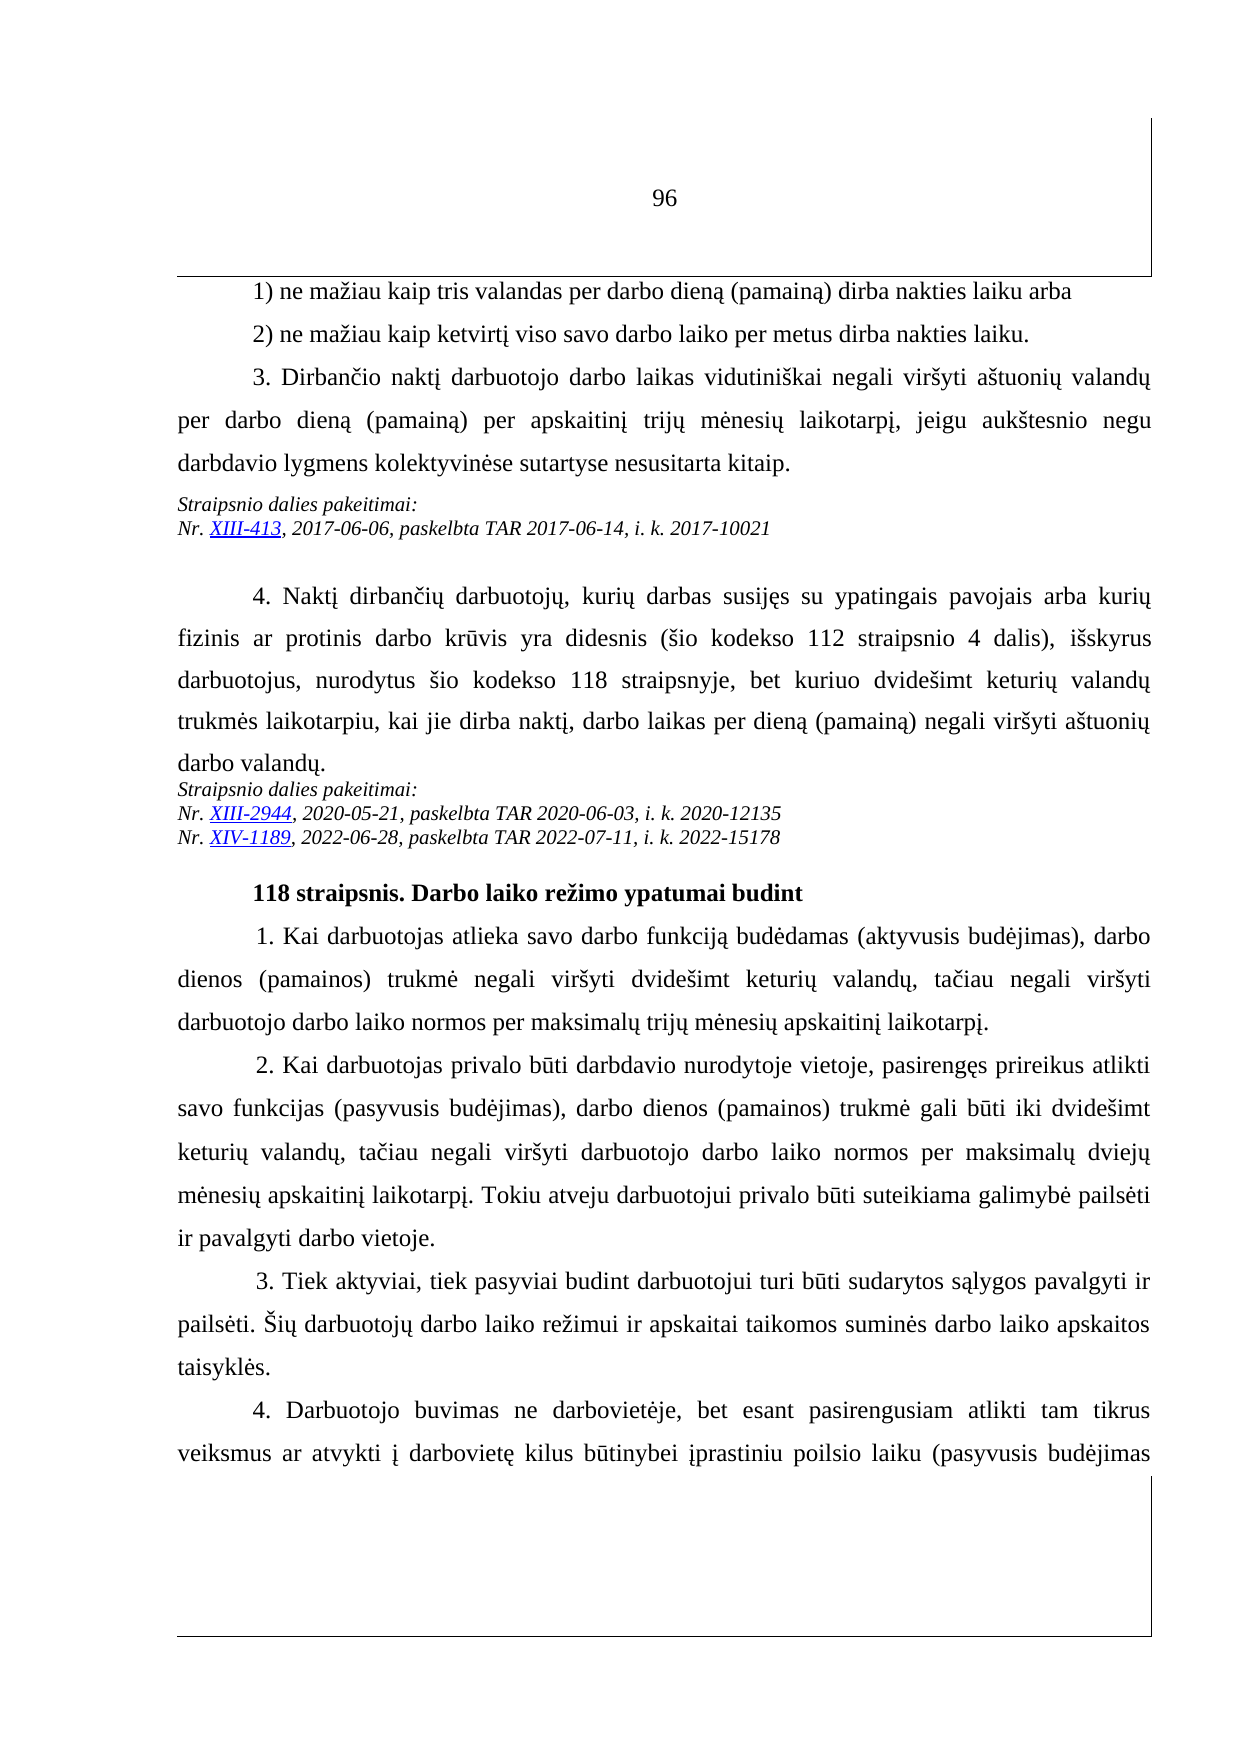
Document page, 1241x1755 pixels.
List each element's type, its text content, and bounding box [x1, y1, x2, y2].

text 1. Kai darbuotojas atlieka savo darbo funkciją budėdamas (aktyvusis budėjimas), darbo dienos (pamainos) trukmė negali viršyti dvidešimt keturių valandų, tačiau negali viršyti darbuotojo darbo laiko normos per maksimalų trijų mėnesių apskaitinį laikotarpį. [177, 921, 1152, 1036]
text Nr. XIV-1189, 2022-06-28, paskelbta TAR 2022-07-11, i. k. 2022-15178 [177, 825, 1152, 849]
text 3. Dirbančio naktį darbuotojo darbo laikas vidutiniškai negali viršyti aštuonių valandų per darbo dieną (pamainą) per apskaitinį trijų mėnesių laikotarpį, jeigu aukštesnio negu darbdavio lygmens kolektyvinėse sutartyse nesusitarta kitaip. [177, 362, 1152, 477]
text 1) ne mažiau kaip tris valandas per darbo dieną (pamainą) dirba nakties laiku arba [177, 276, 1152, 305]
text Nr. XIII-2944, 2020-05-21, paskelbta TAR 2020-06-03, i. k. 2020-12135 [177, 801, 1152, 825]
text Nr. XIII-413, 2017-06-06, paskelbta TAR 2017-06-14, i. k. 2017-10021 [177, 516, 1152, 540]
text 4. Naktį dirbančių darbuotojų, kurių darbas susijęs su ypatingais pavojais arba kurių fizinis ar protinis darbo krūvis yra didesnis (šio kodekso 112 straipsnio 4 dalis), išskyrus darbuotojus, nurodytus šio kodekso 118 straipsnyje, bet kuriuo dvidešimt keturių valandų trukmės laikotarpiu, kai jie dirba naktį, darbo laikas per dieną (pamainą) negali viršyti aštuonių darbo valandų. [177, 568, 1152, 777]
text 3. Tiek aktyviai, tiek pasyviai budint darbuotojui turi būti sudarytos sąlygos pavalgyti ir pailsėti. Šių darbuotojų darbo laiko režimui ir apskaitai taikomos suminės darbo laiko apskaitos taisyklės. [177, 1266, 1152, 1381]
text 2. Kai darbuotojas privalo būti darbdavio nurodytoje vietoje, pasirengęs prireikus atlikti savo funkcijas (pasyvusis budėjimas), darbo dienos (pamainos) trukmė gali būti iki dvidešimt keturių valandų, tačiau negali viršyti darbuotojo darbo laiko normos per maksimalų dviejų mėnesių apskaitinį laikotarpį. Tokiu atveju darbuotojui privalo būti suteikiama galimybė pailsėti ir pavalgyti darbo vietoje. [177, 1050, 1152, 1252]
text Straipsnio dalies pakeitimai: [177, 492, 1152, 516]
text 4. Darbuotojo buvimas ne darbovietėje, bet esant pasirengusiam atlikti tam tikrus veiksmus ar atvykti į darbovietę kilus būtinybei įprastiniu poilsio laiku (pasyvusis budėjimas [177, 1395, 1152, 1467]
text 2) ne mažiau kaip ketvirtį viso savo darbo laiko per metus dirba nakties laiku. [177, 319, 1152, 348]
text Straipsnio dalies pakeitimai: [177, 777, 1152, 801]
subtitle 118 straipsnis. Darbo laiko režimo ypatumai budint [177, 878, 1152, 907]
